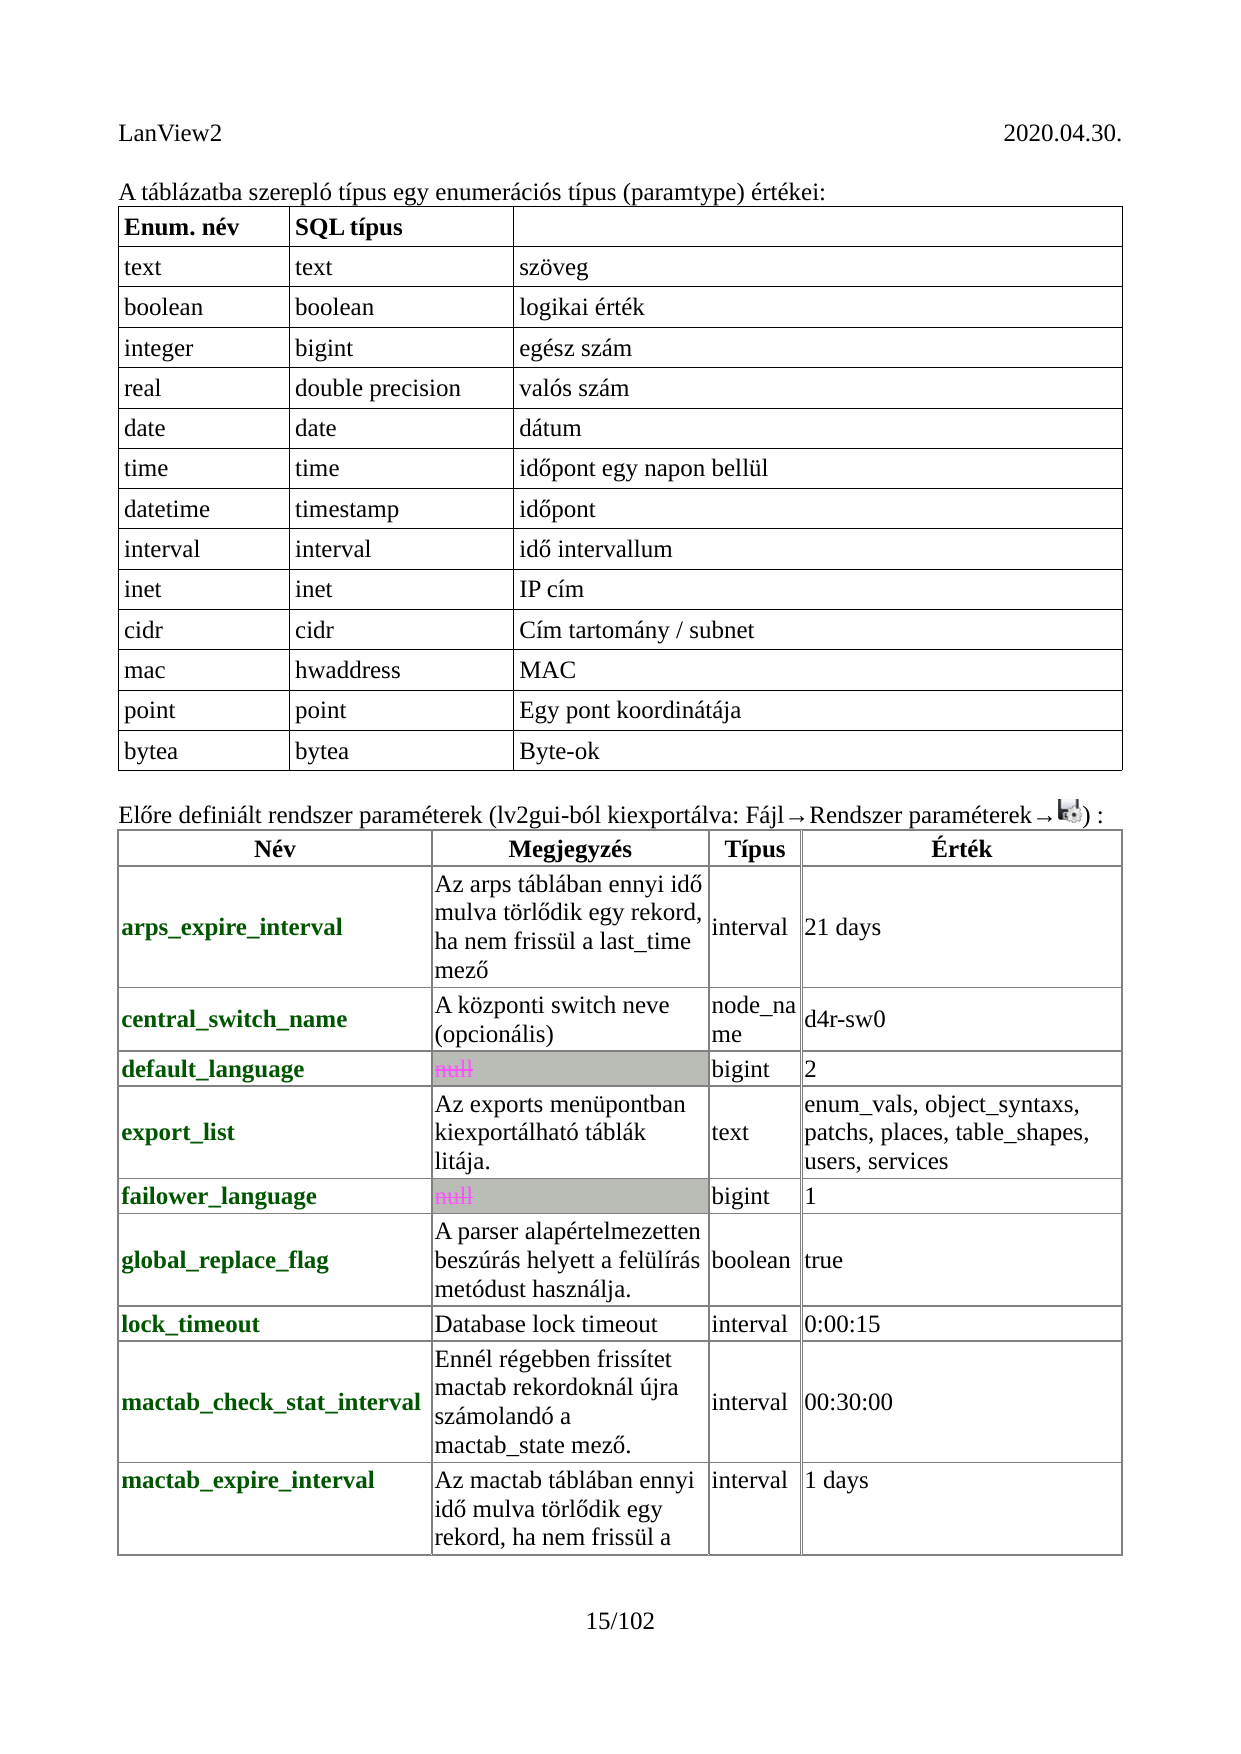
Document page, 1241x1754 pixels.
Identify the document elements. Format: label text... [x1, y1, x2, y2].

table_cell bytea [119, 731, 289, 770]
table_cell Ennél régebben frissítet mactab rekordoknál újra számolandó a mactab_state mező. [433, 1342, 708, 1462]
picture [1057, 799, 1083, 824]
table_cell időpont [514, 489, 1122, 528]
table_cell enum_vals, object_syntaxs, patchs, places, table_shapes, users, services [803, 1087, 1121, 1178]
table_cell point [119, 691, 289, 730]
table_cell global_replace_flag [119, 1214, 431, 1305]
table_cell 2 [803, 1052, 1121, 1085]
table_cell Byte-ok [514, 731, 1122, 770]
table_header Típus [710, 831, 800, 865]
table_cell true [803, 1214, 1121, 1305]
table_cell interval [710, 1342, 800, 1462]
table_cell cidr [290, 610, 513, 649]
table_cell boolean [119, 287, 289, 327]
table_cell logikai érték [514, 287, 1122, 327]
table_cell failower_language [119, 1179, 431, 1213]
table_cell szöveg [514, 247, 1122, 286]
table_cell null [433, 1179, 708, 1213]
table_cell IP cím [514, 570, 1122, 609]
table_cell bigint [710, 1052, 800, 1085]
table_cell text [290, 247, 513, 286]
table_header Név [119, 831, 431, 865]
table_cell MAC [514, 650, 1122, 689]
table_cell point [290, 691, 513, 730]
table_cell date [290, 409, 513, 448]
table_cell interval [119, 529, 289, 569]
table_cell time [119, 449, 289, 488]
table_cell Egy pont koordinátája [514, 691, 1122, 730]
table_cell egész szám [514, 328, 1122, 367]
table_cell date [119, 409, 289, 448]
table_cell Az arps táblában ennyi idő mulva törlődik egy rekord, ha nem frissül a last_time mező [433, 867, 708, 987]
table_cell interval [710, 867, 800, 987]
table_cell 21 days [803, 867, 1121, 987]
table_header Érték [803, 831, 1121, 865]
table_cell mac [119, 650, 289, 689]
table_cell bigint [710, 1179, 800, 1213]
table_cell dátum [514, 409, 1122, 448]
table_cell cidr [119, 610, 289, 649]
table_cell inet [290, 570, 513, 609]
text Előre definiált rendszer paraméterek (lv2gui-ból kiexportálva: Fájl→Rendszer paraméterek→) : [118, 799, 1122, 829]
table_cell A parser alapértelmezetten beszúrás helyett a felülírás metódust használja. [433, 1214, 708, 1305]
table_header Enum. név [119, 207, 289, 246]
table_cell hwaddress [290, 650, 513, 689]
table_cell 1 days [803, 1463, 1121, 1554]
table_cell boolean [710, 1214, 800, 1305]
table_cell mactab_expire_interval [119, 1463, 431, 1554]
table_cell A központi switch neve (opcionális) [433, 988, 708, 1050]
table_header [514, 207, 1122, 246]
table_cell időpont egy napon bellül [514, 449, 1122, 488]
table_cell mactab_check_stat_interval [119, 1342, 431, 1462]
table_cell inet [119, 570, 289, 609]
table_cell 1 [803, 1179, 1121, 1213]
table_cell text [710, 1087, 800, 1178]
table_cell idő intervallum [514, 529, 1122, 569]
table_cell time [290, 449, 513, 488]
table_cell valós szám [514, 368, 1122, 407]
table_cell text [119, 247, 289, 286]
table_cell null [433, 1052, 708, 1085]
table_cell export_list [119, 1087, 431, 1178]
table_cell Az mactab táblában ennyi idő mulva törlődik egy rekord, ha nem frissül a [433, 1463, 708, 1554]
table_cell default_language [119, 1052, 431, 1085]
table_cell boolean [290, 287, 513, 327]
table_cell interval [710, 1307, 800, 1340]
table_cell bytea [290, 731, 513, 770]
table_cell 0:00:15 [803, 1307, 1121, 1340]
table_cell real [119, 368, 289, 407]
table_cell double precision [290, 368, 513, 407]
table_cell datetime [119, 489, 289, 528]
table_cell arps_expire_interval [119, 867, 431, 987]
table_cell d4r-sw0 [803, 988, 1121, 1050]
table_cell Database lock timeout [433, 1307, 708, 1340]
table_cell Az exports menüpontban kiexportálható táblák litája. [433, 1087, 708, 1178]
table_cell central_switch_name [119, 988, 431, 1050]
table_cell bigint [290, 328, 513, 367]
table_cell lock_timeout [119, 1307, 431, 1340]
table_cell Cím tartomány / subnet [514, 610, 1122, 649]
table_cell node_name [710, 988, 800, 1050]
table_cell interval [290, 529, 513, 569]
table_header SQL típus [290, 207, 513, 246]
table_cell 00:30:00 [803, 1342, 1121, 1462]
table_cell interval [710, 1463, 800, 1554]
table_cell integer [119, 328, 289, 367]
text A táblázatba szerepló típus egy enumerációs típus (paramtype) értékei: [118, 177, 1122, 206]
table_header Megjegyzés [433, 831, 708, 865]
table_cell timestamp [290, 489, 513, 528]
